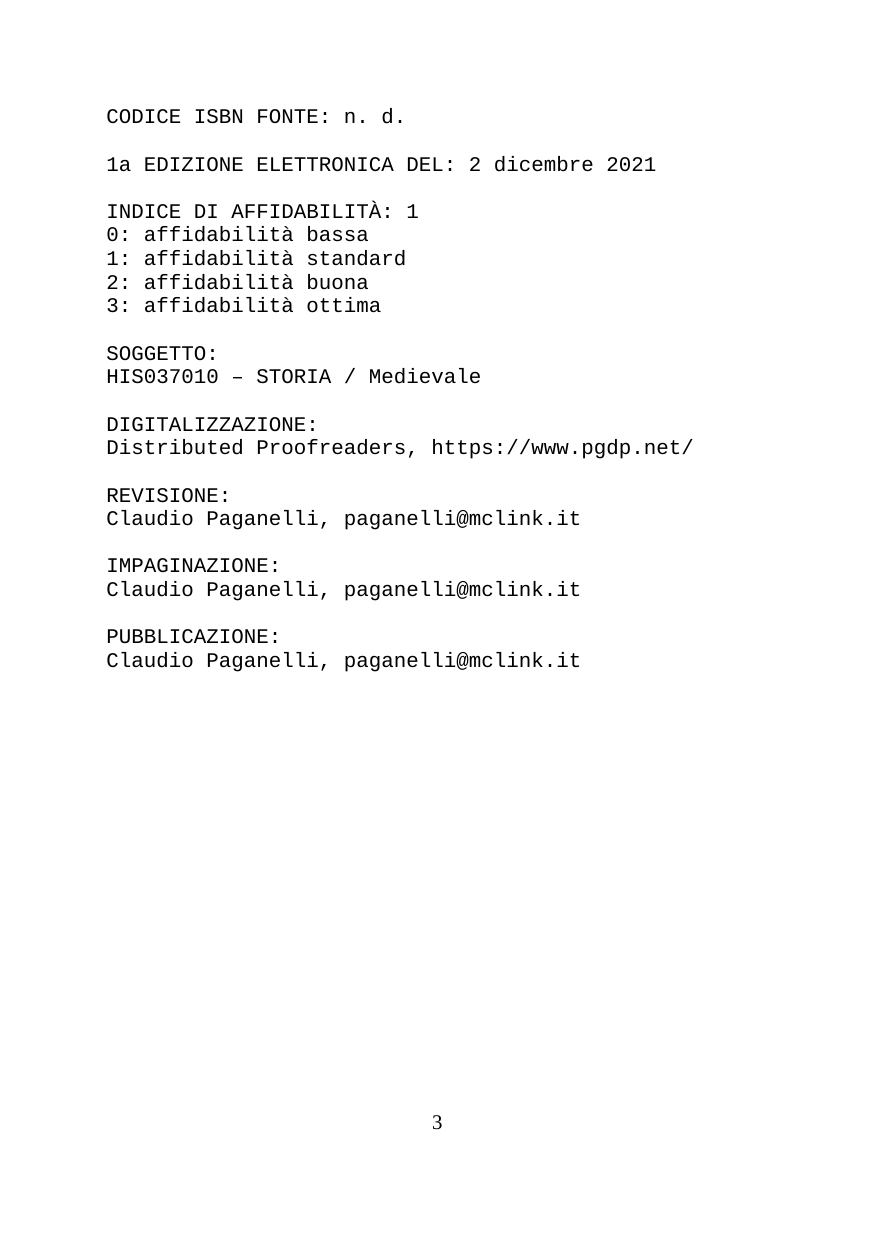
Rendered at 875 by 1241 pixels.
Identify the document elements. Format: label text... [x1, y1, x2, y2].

text Claudio Paganelli, paganelli@mclink.it [106, 579, 768, 603]
text CODICE ISBN FONTE: n. d. [106, 106, 768, 130]
text SOGGETTO: [106, 343, 768, 366]
text 0: affidabilità bassa [106, 224, 768, 248]
text DIGITALIZZAZIONE: [106, 414, 768, 437]
text IMPAGINAZIONE: [106, 556, 768, 579]
text REVISIONE: [106, 484, 768, 508]
text INDICE DI AFFIDABILITÀ: 1 [106, 201, 768, 224]
text Claudio Paganelli, paganelli@mclink.it [106, 508, 768, 532]
text 3: affidabilità ottima [106, 295, 768, 319]
text PUBBLICAZIONE: [106, 626, 768, 650]
text 2: affidabilità buona [106, 272, 768, 295]
text 1: affidabilità standard [106, 248, 768, 272]
text HIS037010 – STORIA / Medievale [106, 366, 768, 390]
text Claudio Paganelli, paganelli@mclink.it [106, 650, 768, 674]
text 1a EDIZIONE ELETTRONICA DEL: 2 dicembre 2021 [106, 153, 768, 177]
text Distributed Proofreaders, https://www.pgdp.net/ [106, 437, 768, 461]
